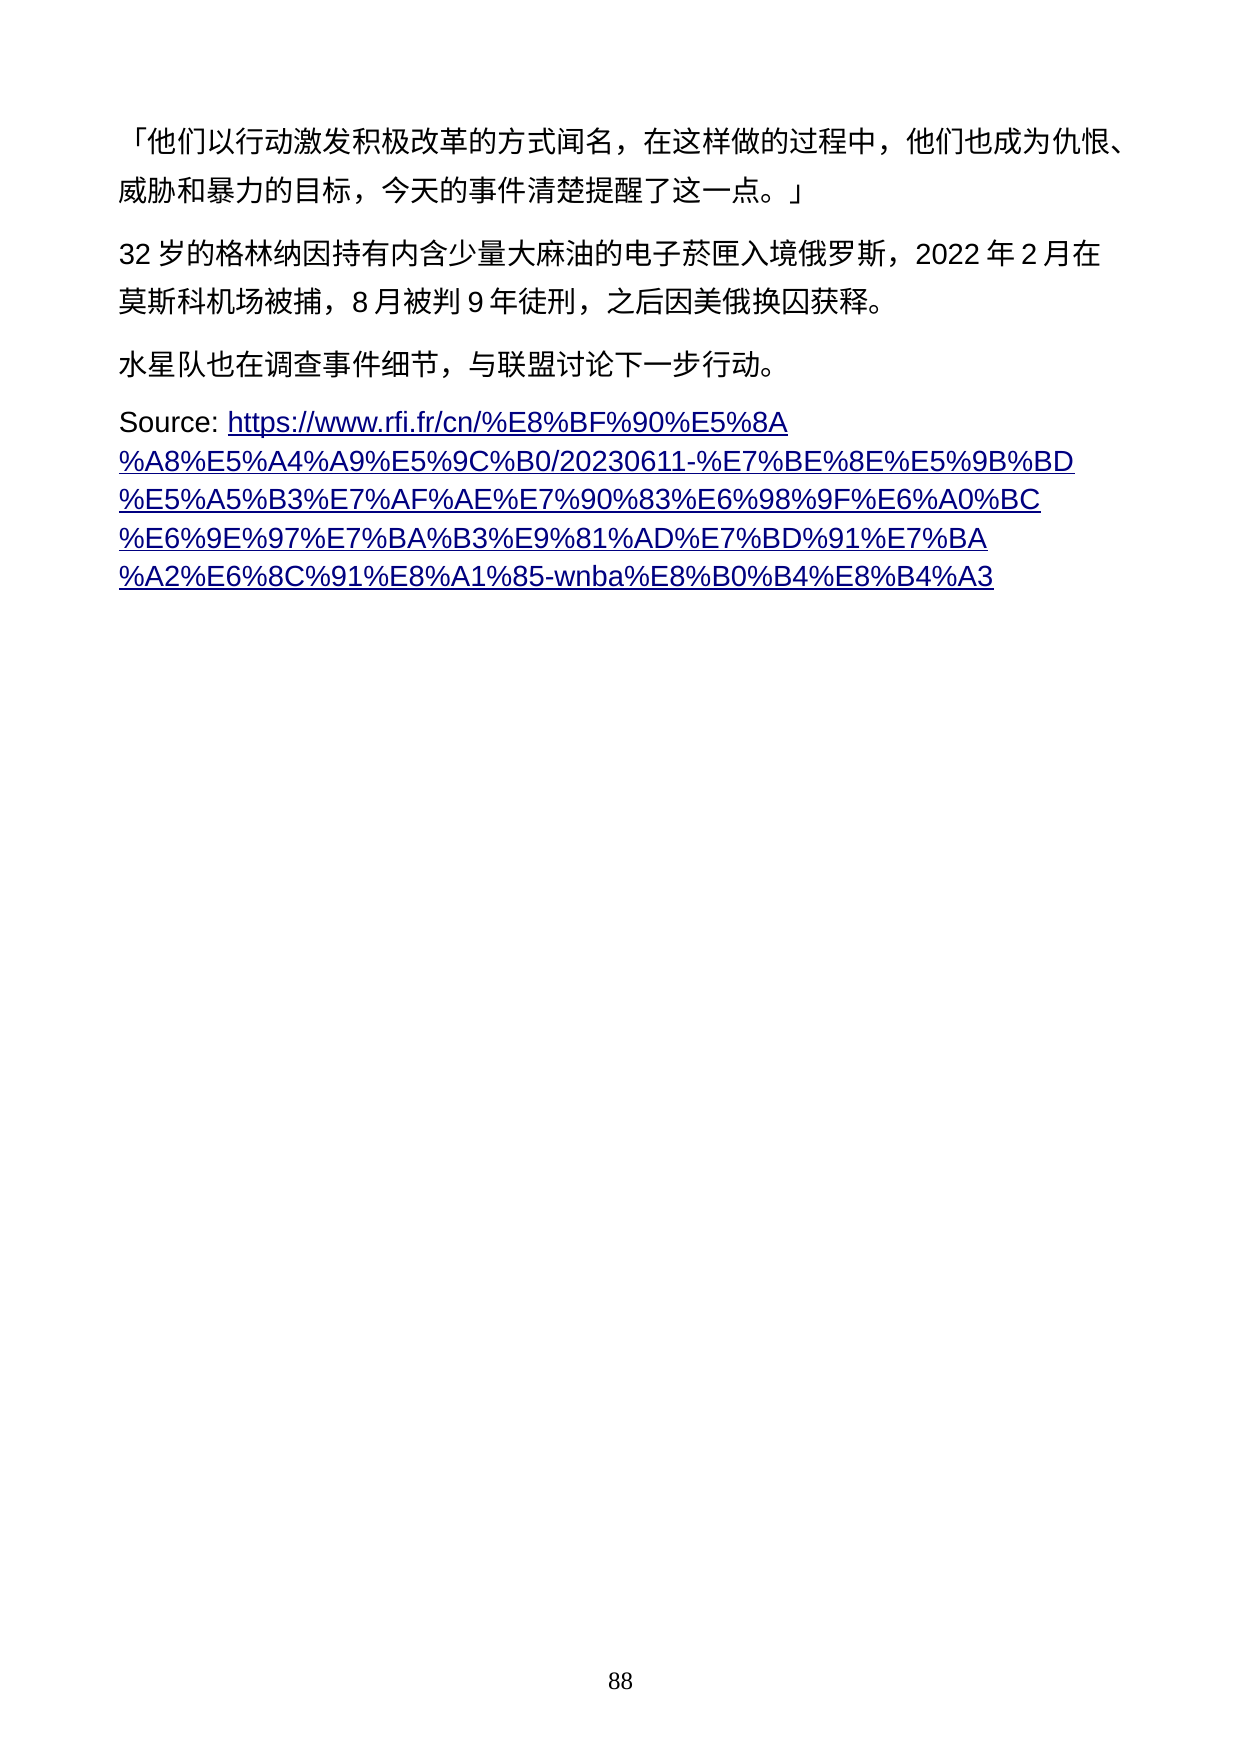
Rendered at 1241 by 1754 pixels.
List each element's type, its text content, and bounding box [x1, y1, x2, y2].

text Source: https://www.rfi.fr/cn/%E8%BF%90%E5%8A%A8%E5%A4%A9%E5%9C%B0/20230611-%E7%BE%8E%E5%9B%BD%E5%A5%B3%E7%AF%AE%E7%90%83%E6%98%9F%E6%A0%BC%E6%9E%97%E7%BA%B3%E9%81%AD%E7%BD%91%E7%BA%A2%E6%8C%91%E8%A1%85-wnba%E8%B0%B4%E8%B4%A3 [118, 405, 1122, 593]
text 水星队也在调查事件细节，与联盟讨论下一步行动。 [118, 342, 1122, 384]
text 「他们以行动激发积极改革的方式闻名，在这样做的过程中，他们也成为仇恨、威胁和暴力的目标，今天的事件清楚提醒了这一点。」 [118, 118, 1122, 209]
text 32岁的格林纳因持有内含少量大麻油的电子菸匣入境俄罗斯，2022年2月在莫斯科机场被捕，8月被判9年徒刑，之后因美俄换囚获释。 [118, 230, 1122, 321]
